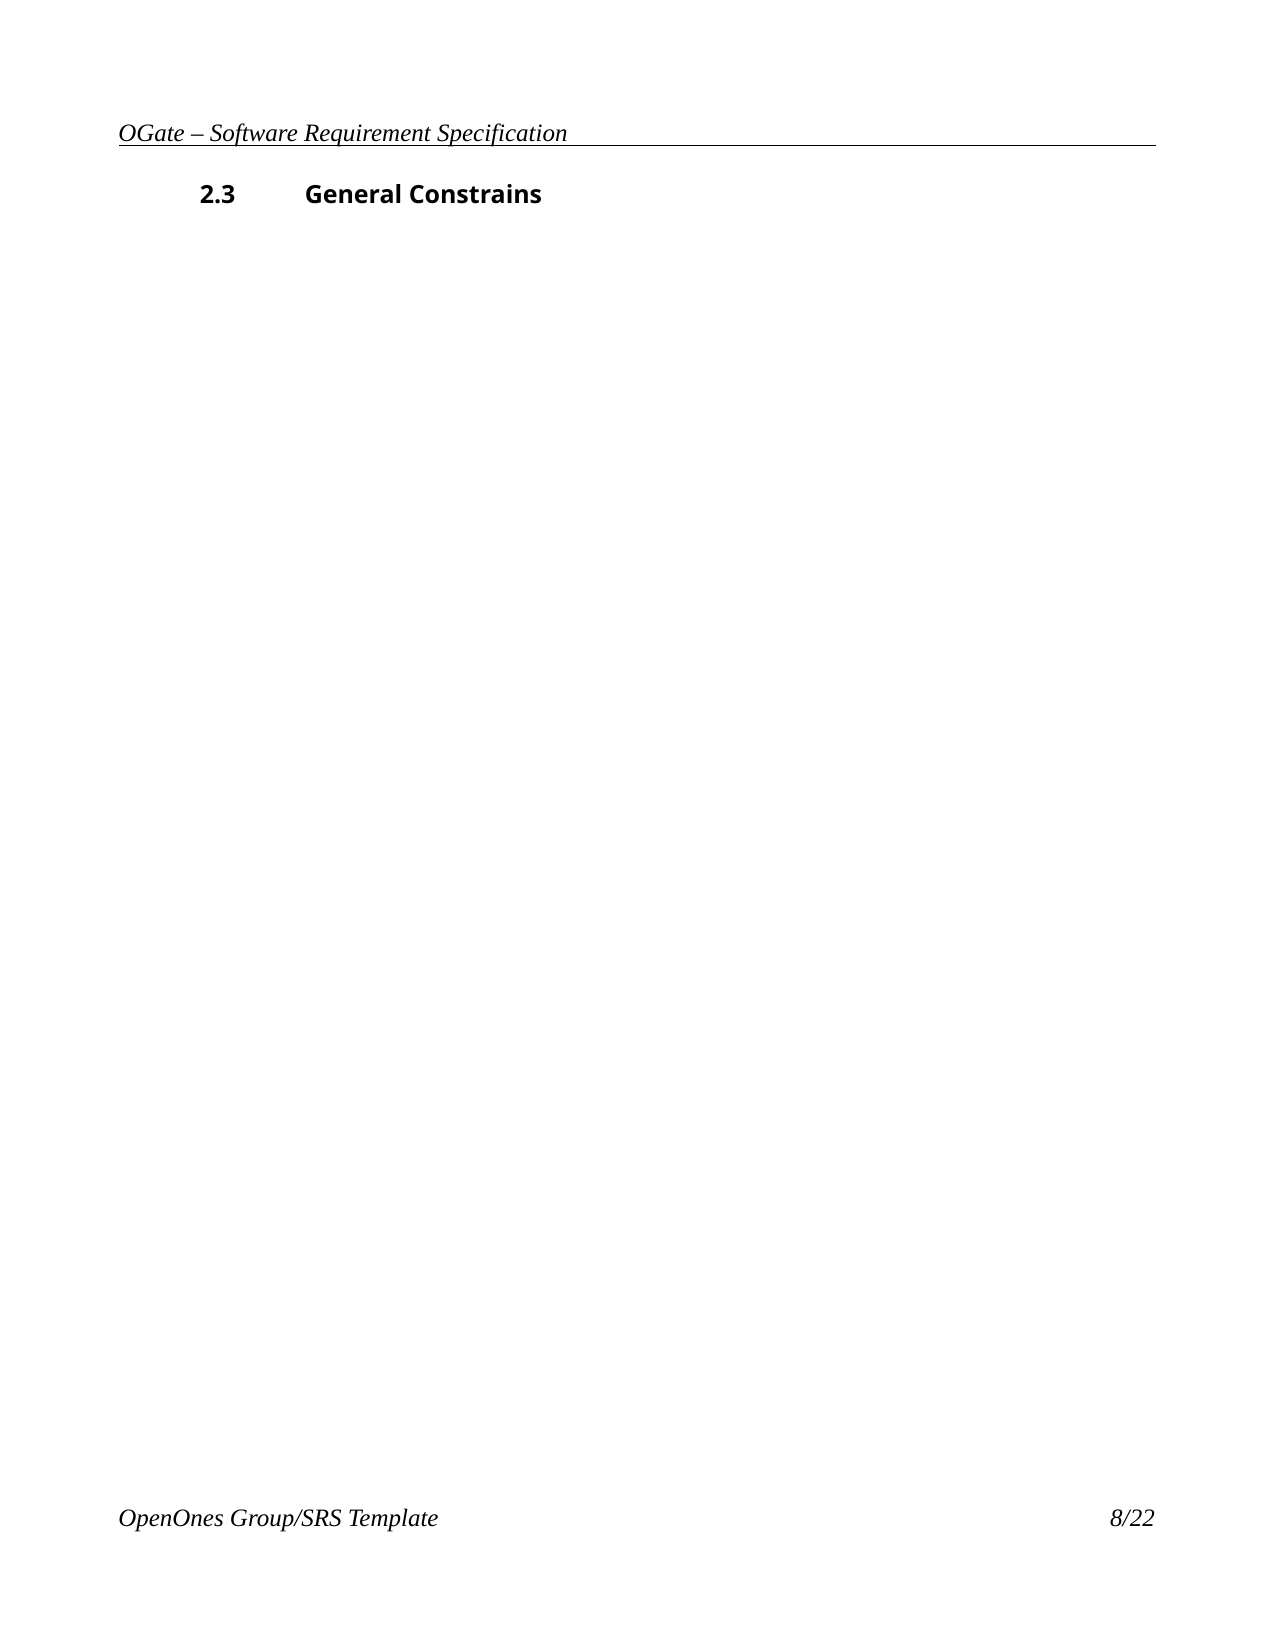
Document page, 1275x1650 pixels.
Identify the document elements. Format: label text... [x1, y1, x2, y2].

subtitle General Constrains [193, 176, 1157, 210]
